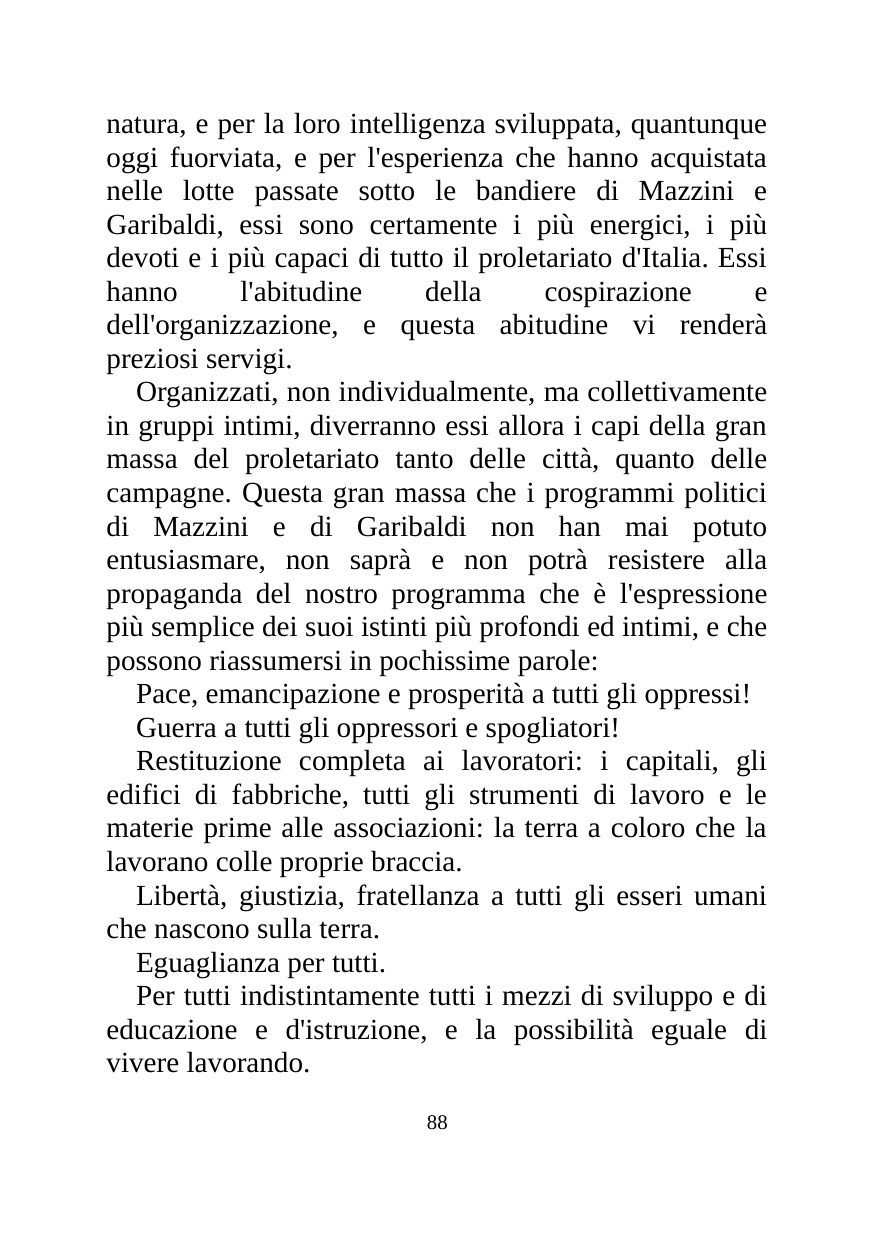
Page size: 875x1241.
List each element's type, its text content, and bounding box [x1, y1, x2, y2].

text Per tutti indistintamente tutti i mezzi di sviluppo e di educazione e d'istruzione, e la possibilità eguale di vivere lavorando. [106, 978, 768, 1079]
text Restituzione completa ai lavoratori: i capitali, gli edifici di fabbriche, tutti gli strumenti di lavoro e le materie prime alle associazioni: la terra a coloro che la lavorano colle proprie braccia. [106, 743, 768, 878]
text Eguaglianza per tutti. [106, 945, 768, 978]
text Guerra a tutti gli oppressori e spogliatori! [106, 710, 768, 743]
text Pace, emancipazione e prosperità a tutti gli oppressi! [106, 676, 768, 710]
text Organizzati, non individualmente, ma collettivamente in gruppi intimi, diverranno essi allora i capi della gran massa del proletariato tanto delle città, quanto delle campagne. Questa gran massa che i programmi politici di Mazzini e di Garibaldi non han mai potuto entusiasmare, non saprà e non potrà resistere alla propaganda del nostro programma che è l'espressione più semplice dei suoi istinti più profondi ed intimi, e che possono riassumersi in pochissime parole: [106, 374, 768, 676]
text Libertà, giustizia, fratellanza a tutti gli esseri umani che nascono sulla terra. [106, 878, 768, 945]
text natura, e per la loro intelligenza sviluppata, quantunque oggi fuorviata, e per l'esperienza che hanno acquistata nelle lotte passate sotto le bandiere di Mazzini e Garibaldi, essi sono certamente i più energici, i più devoti e i più capaci di tutto il proletariato d'Italia. Essi hanno l'abitudine della cospirazione e dell'organizzazione, e questa abitudine vi renderà preziosi servigi. [106, 106, 768, 374]
